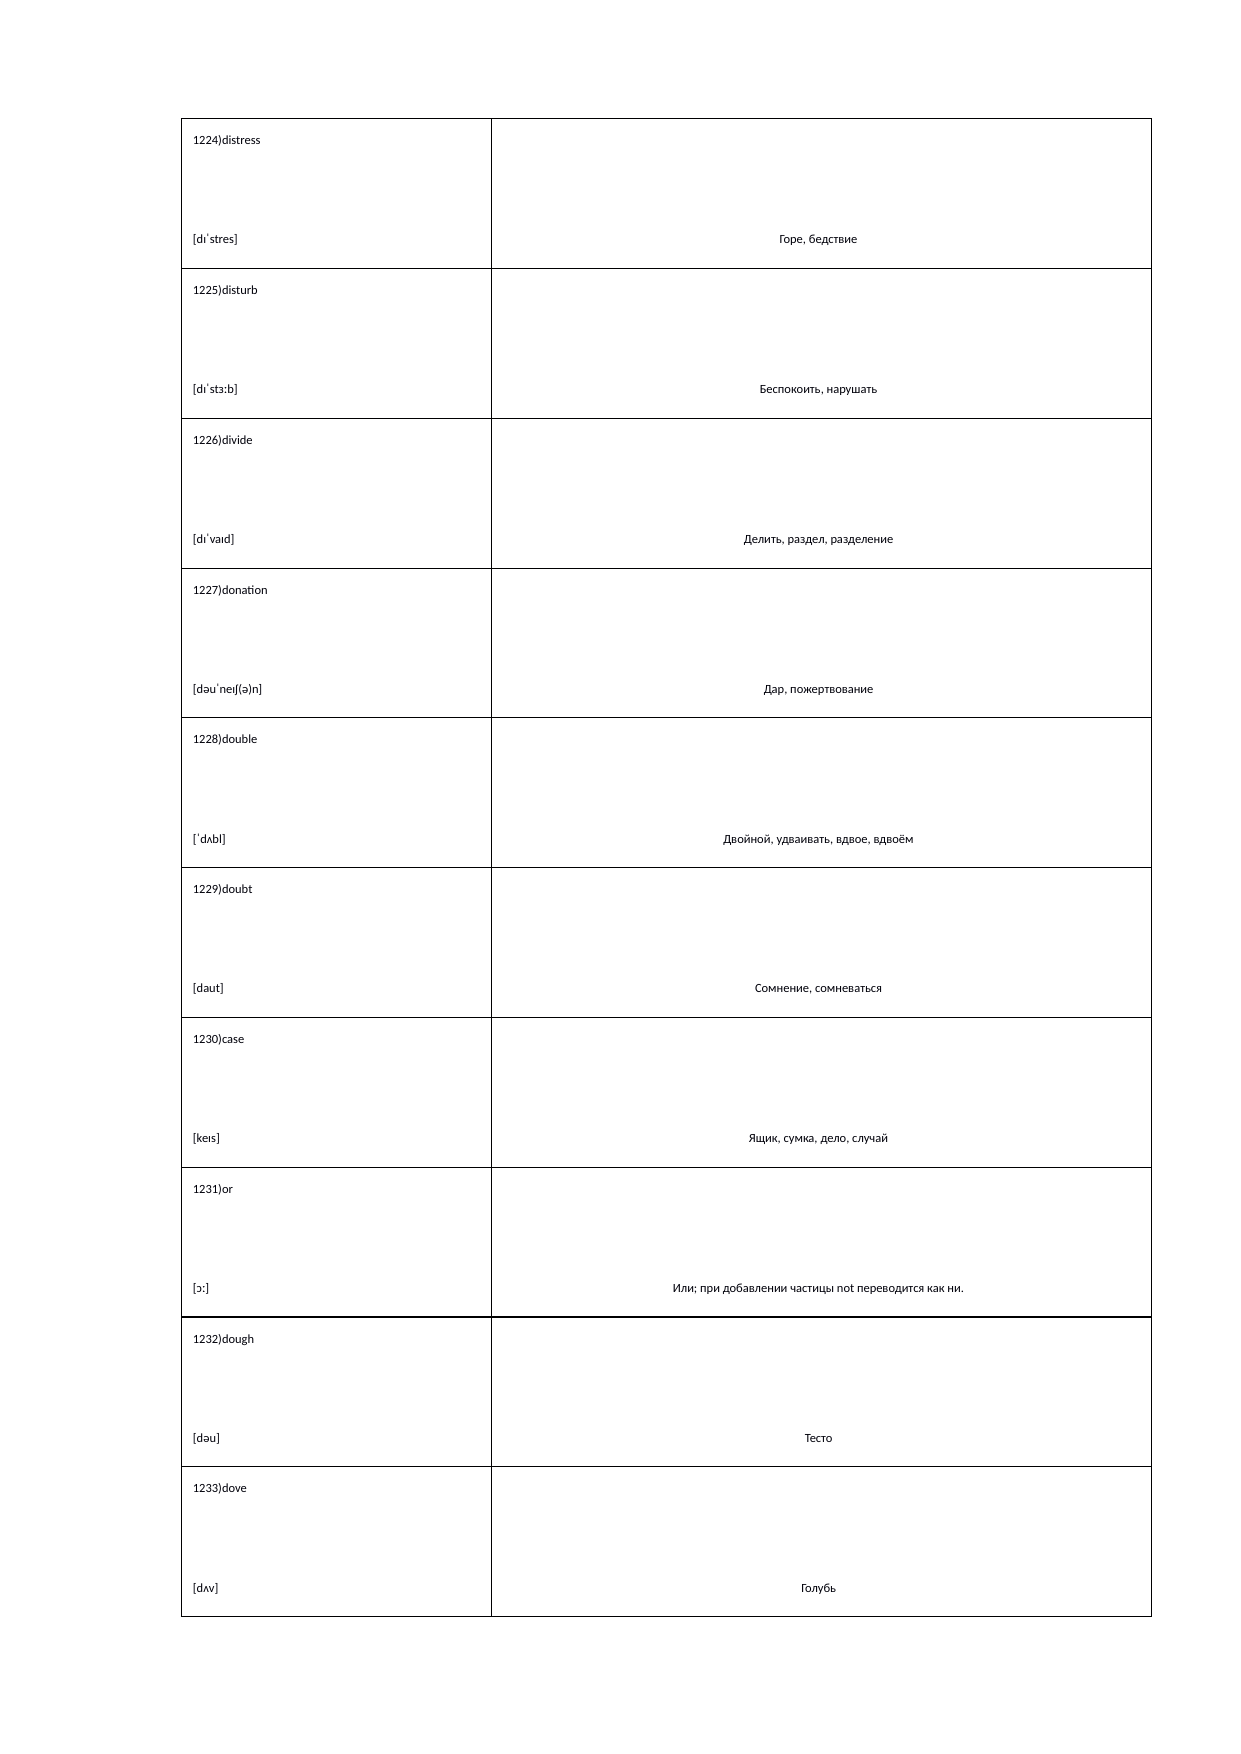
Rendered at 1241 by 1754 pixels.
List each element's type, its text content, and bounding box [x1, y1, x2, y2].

table_cell Или; при добавлении частицы not переводится как ни. [492, 1168, 1151, 1316]
table_cell 1232)dough [dəu] [182, 1318, 491, 1466]
table_cell Дар, пожертвование [492, 569, 1151, 717]
table_cell Голубь [492, 1467, 1151, 1616]
table_cell Горе, бедствие [492, 119, 1151, 268]
table_cell Сомнение, сомневаться [492, 868, 1151, 1017]
table_cell 1233)dove [dʌv] [182, 1467, 491, 1616]
table_cell 1228)double [ˈdʌbl] [182, 718, 491, 867]
table_cell Тесто [492, 1318, 1151, 1466]
table_cell 1225)disturb [dɪˈstɜːb] [182, 269, 491, 418]
table_cell 1227)donation [dəuˈneɪʃ(ə)n] [182, 569, 491, 717]
table_cell 1226)divide [dɪˈvaɪd] [182, 419, 491, 567]
table_cell 1224)distress [dɪˈstres] [182, 119, 491, 268]
table_cell 1231)or [ɔː] [182, 1168, 491, 1316]
table_cell Беспокоить, нарушать [492, 269, 1151, 418]
table_cell Ящик, сумка, дело, случай [492, 1018, 1151, 1167]
table_cell Двойной, удваивать, вдвое, вдвоём [492, 718, 1151, 867]
table_cell 1230)case [keɪs] [182, 1018, 491, 1167]
table_cell 1229)doubt [daut] [182, 868, 491, 1017]
table_cell Делить, раздел, разделение [492, 419, 1151, 567]
